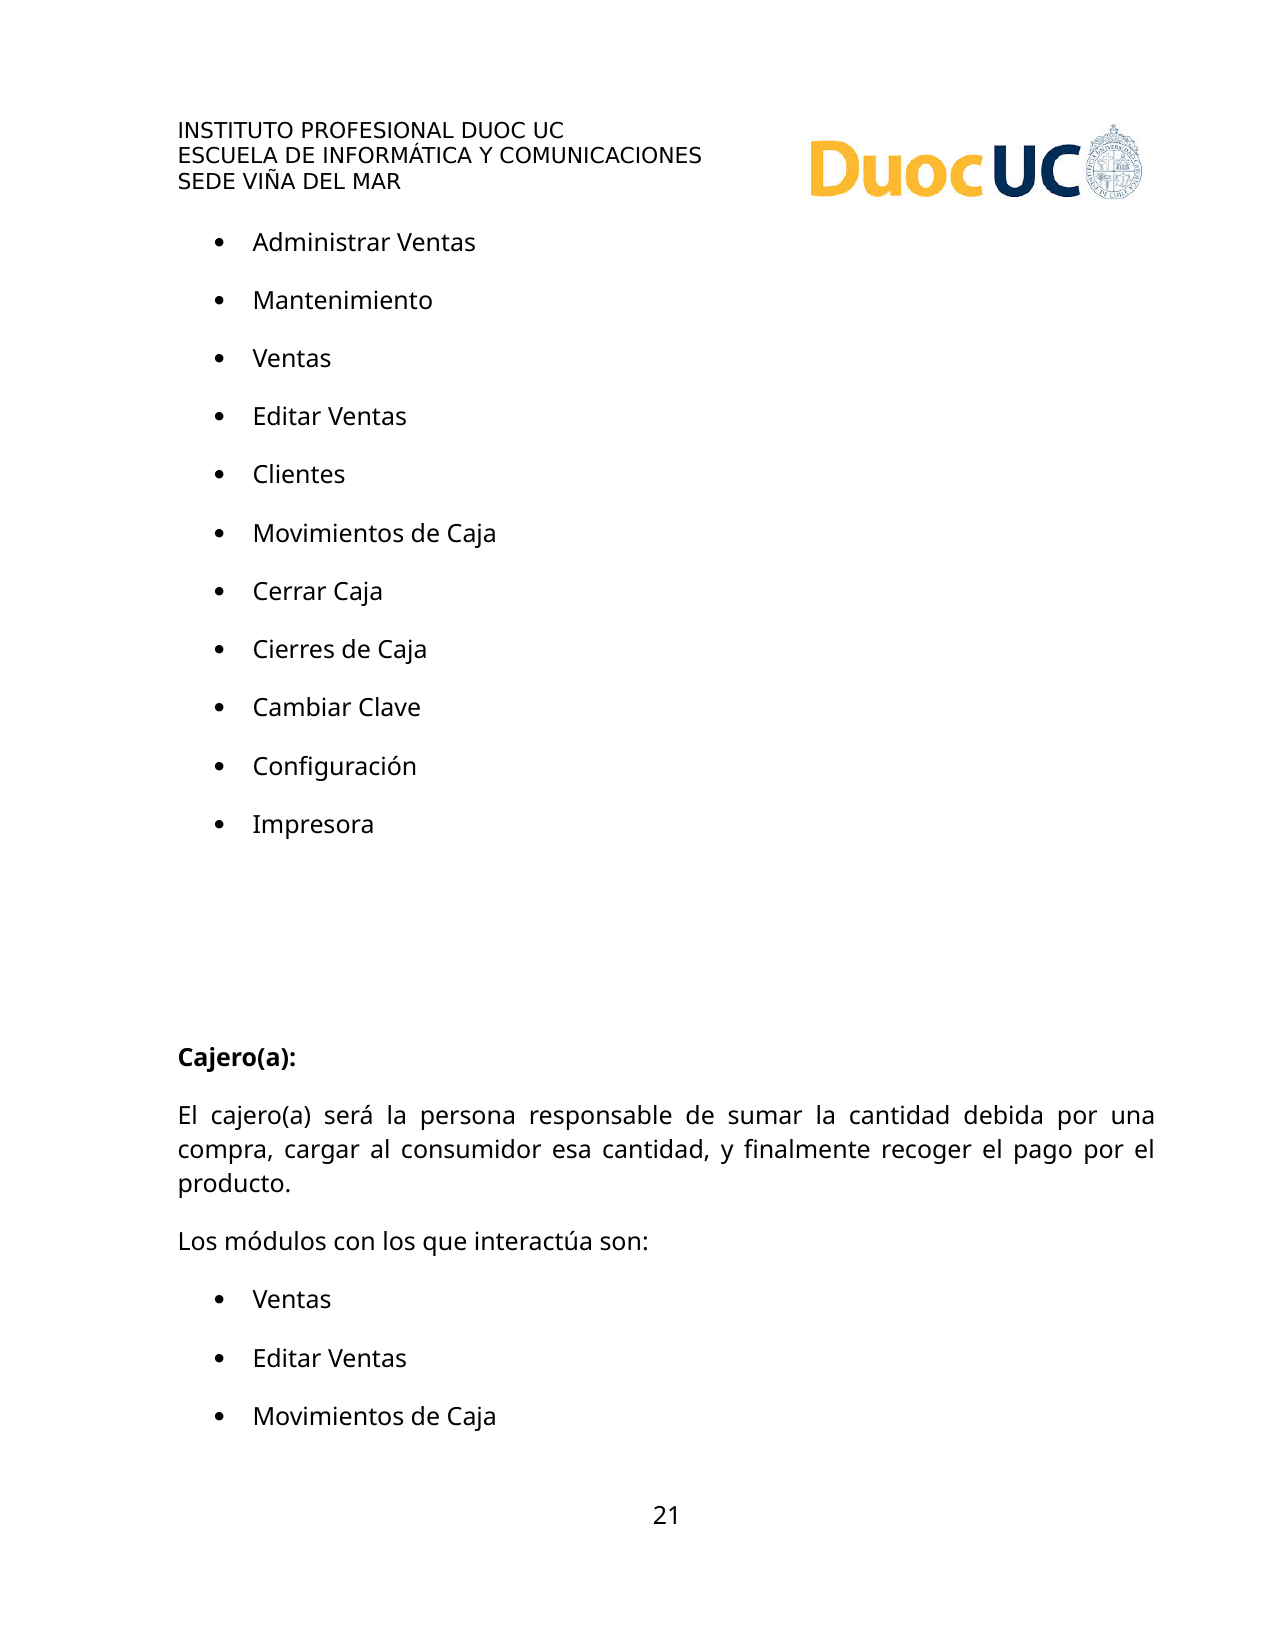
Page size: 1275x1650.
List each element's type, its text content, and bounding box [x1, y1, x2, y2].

list Editar Ventas [215, 399, 1157, 433]
list Cierres de Caja [215, 632, 1157, 666]
list Ventas [215, 341, 1157, 375]
list Administrar Ventas [215, 224, 1157, 258]
list Clientes [215, 457, 1157, 491]
list Editar Ventas [215, 1340, 1157, 1374]
list Configuración [215, 748, 1157, 782]
text Cajero(a): [177, 1039, 1157, 1073]
list Cambiar Clave [215, 690, 1157, 724]
picture [794, 120, 1154, 203]
list Impresora [215, 806, 1157, 841]
list Ventas [215, 1282, 1157, 1316]
text El cajero(a) será la persona responsable de sumar la cantidad debida por una compra, cargar al consumidor esa cantidad, y finalmente recoger el pago por el producto. [177, 1098, 1157, 1200]
list Movimientos de Caja [215, 1399, 1157, 1433]
list Movimientos de Caja [215, 515, 1157, 549]
list Cerrar Caja [215, 573, 1157, 608]
text Los módulos con los que interactúa son: [177, 1224, 1157, 1258]
list Mantenimiento [215, 282, 1157, 316]
